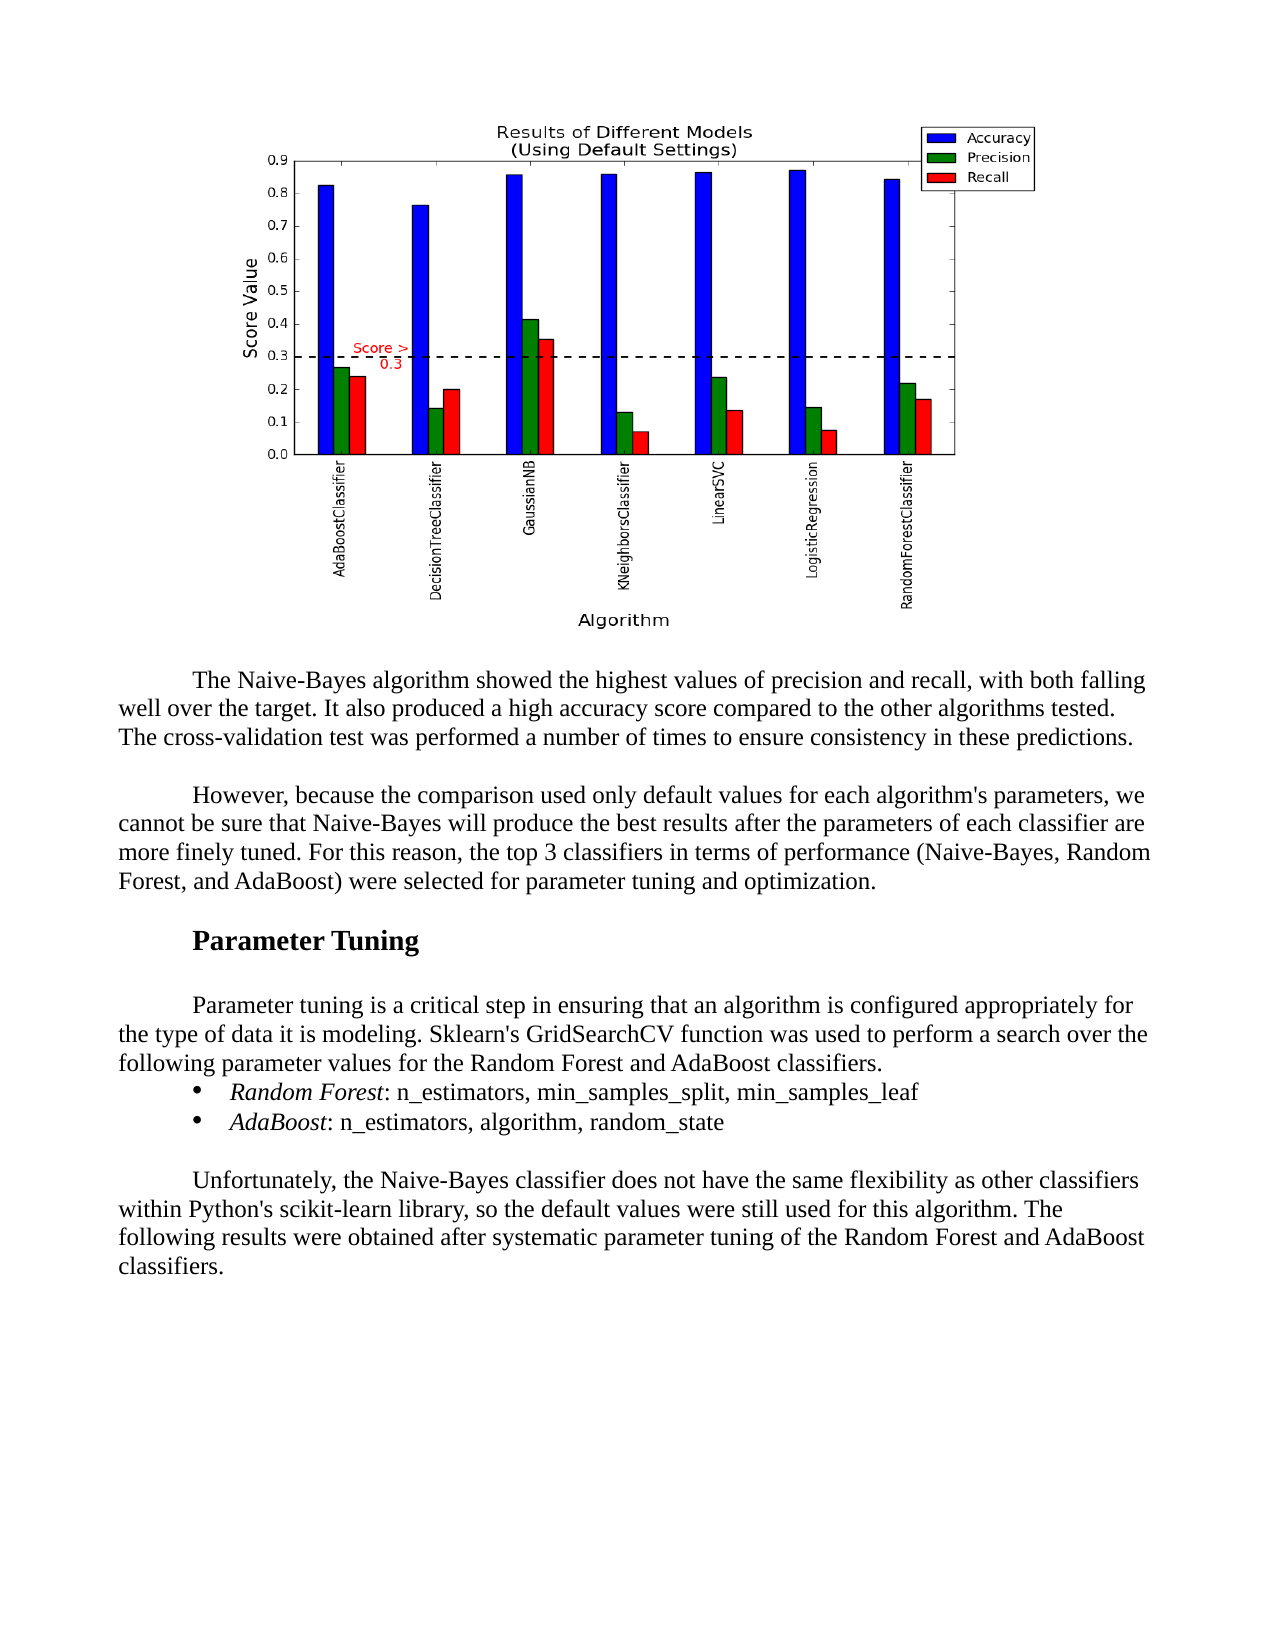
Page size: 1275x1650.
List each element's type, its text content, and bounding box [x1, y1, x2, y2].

text Unfortunately, the Naive-Bayes classifier does not have the same flexibility as other classifiers within Python's scikit-learn library, so the default values were still used for this algorithm. The following results were obtained after systematic parameter tuning of the Random Forest and AdaBoost classifiers. [118, 1165, 1157, 1280]
text Parameter Tuning [118, 923, 1157, 957]
text The Naive-Bayes algorithm showed the highest values of precision and recall, with both falling well over the target. It also produced a high accuracy score compared to the other algorithms tested. The cross-validation test was performed a number of times to ensure consistency in these predictions. [118, 665, 1157, 751]
list Random Forest: n_estimators, min_samples_split, min_samples_leaf [192, 1077, 1157, 1107]
list AdaBoost: n_estimators, algorithm, random_state [192, 1107, 1157, 1136]
text However, because the comparison used only default values for each algorithm's parameters, we cannot be sure that Naive-Bayes will produce the best results after the parameters of each classifier are more finely tuned. For this reason, the top 3 classifiers in terms of performance (Naive-Bayes, Random Forest, and AdaBoost) were selected for parameter tuning and optimization. [118, 780, 1157, 895]
text Parameter tuning is a critical step in ensuring that an algorithm is configured appropriately for the type of data it is modeling. Sklearn's GridSearchCV function was used to perform a search over the following parameter values for the Random Forest and AdaBoost classifiers. [118, 991, 1157, 1077]
picture [235, 118, 1040, 636]
